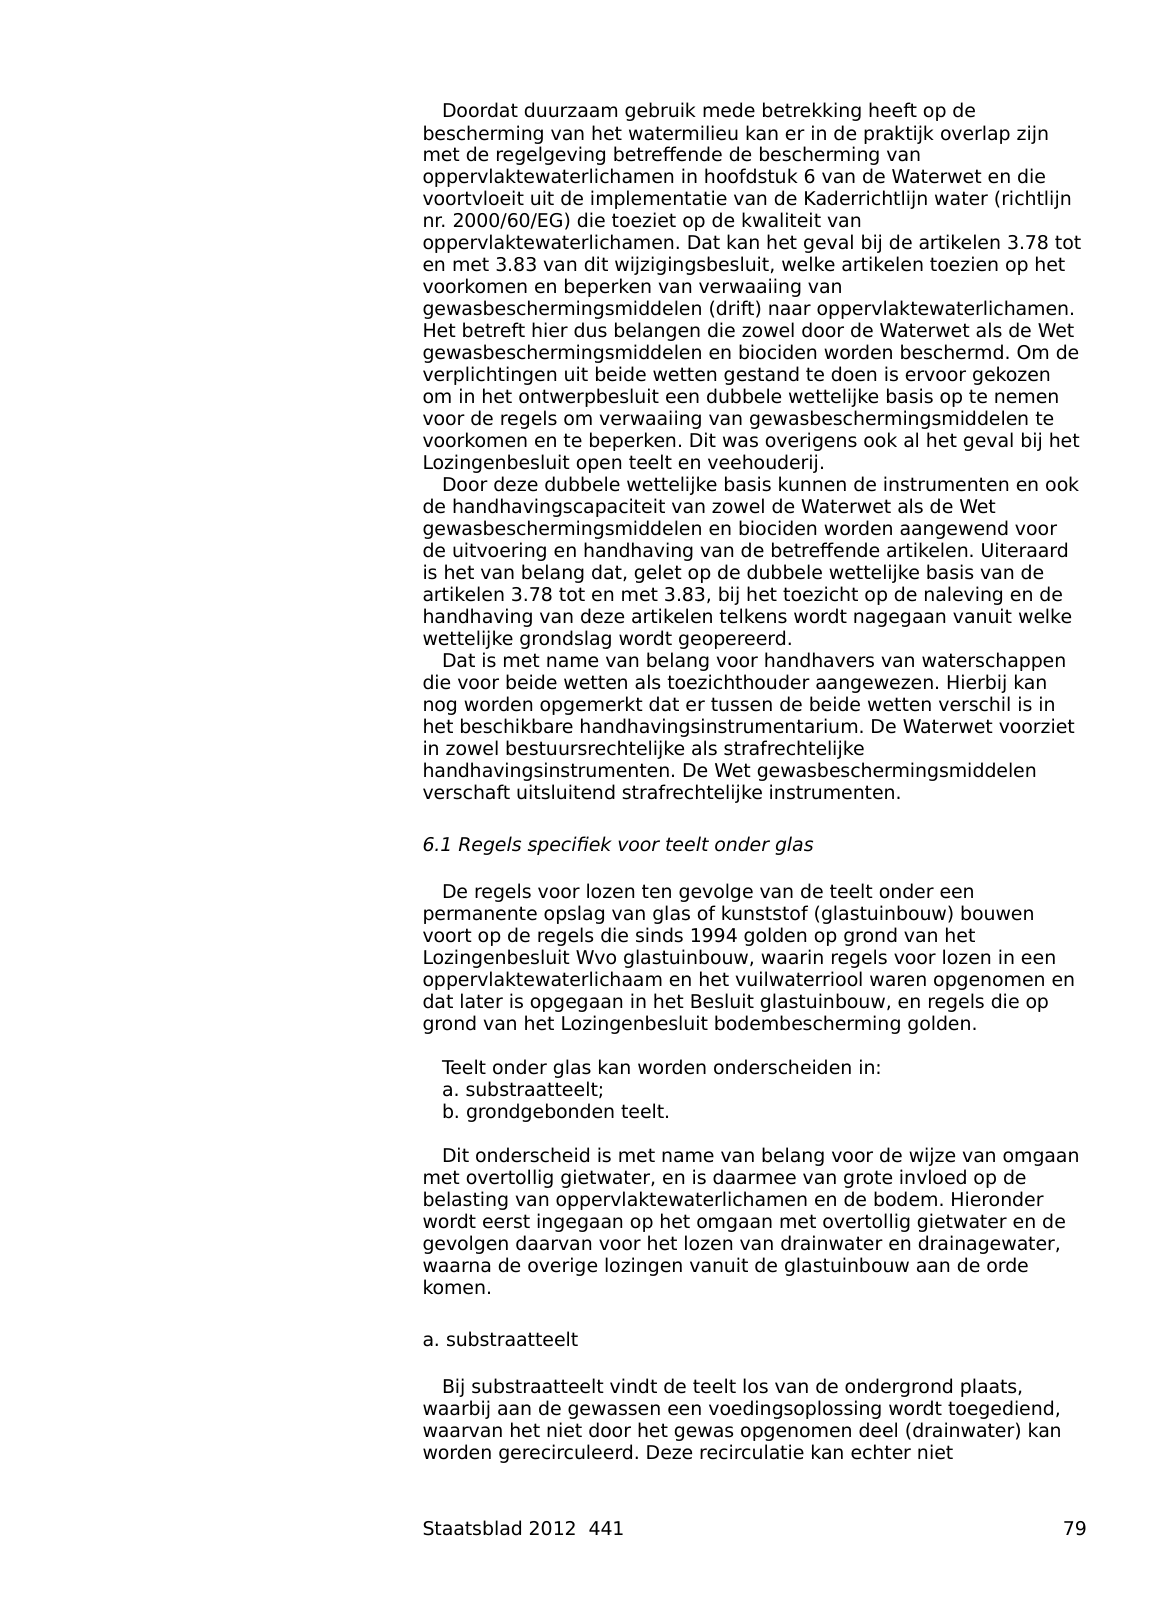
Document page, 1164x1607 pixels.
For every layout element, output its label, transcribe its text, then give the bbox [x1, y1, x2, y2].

text Teelt onder glas kan worden onderscheiden in: [422, 1057, 1087, 1079]
text Bij substraatteelt vindt de teelt los van de ondergrond plaats, waarbij aan de gewassen een voedingsoplossing wordt toegediend, waarvan het niet door het gewas opgenomen deel (drainwater) kan worden gerecirculeerd. Deze recirculatie kan echter niet [422, 1376, 1087, 1464]
text Door deze dubbele wettelijke basis kunnen de instrumenten en ook de handhavingscapaciteit van zowel de Waterwet als de Wet gewasbeschermingsmiddelen en biociden worden aangewend voor de uitvoering en handhaving van de betreffende artikelen. Uiteraard is het van belang dat, gelet op de dubbele wettelijke basis van de artikelen 3.78 tot en met 3.83, bij het toezicht op de naleving en de handhaving van deze artikelen telkens wordt nagegaan vanuit welke wettelijke grondslag wordt geopereerd. [422, 474, 1087, 650]
subtitle 6.1 Regels specifiek voor teelt onder glas [422, 834, 1087, 856]
text De regels voor lozen ten gevolge van de teelt onder een permanente opslag van glas of kunststof (glastuinbouw) bouwen voort op de regels die sinds 1994 golden op grond van het Lozingenbesluit Wvo glastuinbouw, waarin regels voor lozen in een oppervlaktewaterlichaam en het vuilwaterriool waren opgenomen en dat later is opgegaan in het Besluit glastuinbouw, en regels die op grond van het Lozingenbesluit bodembescherming golden. [422, 881, 1087, 1034]
text Dit onderscheid is met name van belang voor de wijze van omgaan met overtollig gietwater, en is daarmee van grote invloed op de belasting van oppervlaktewaterlichamen en de bodem. Hieronder wordt eerst ingegaan op het omgaan met overtollig gietwater en de gevolgen daarvan voor het lozen van drainwater en drainagewater, waarna de overige lozingen vanuit de glastuinbouw aan de orde komen. [422, 1145, 1087, 1299]
text a. substraatteelt; [422, 1079, 1087, 1101]
text b. grondgebonden teelt. [422, 1101, 1087, 1123]
subtitle a. substraatteelt [422, 1329, 1087, 1351]
text Dat is met name van belang voor handhavers van waterschappen die voor beide wetten als toezichthouder aangewezen. Hierbij kan nog worden opgemerkt dat er tussen de beide wetten verschil is in het beschikbare handhavingsinstrumentarium. De Waterwet voorziet in zowel bestuursrechtelijke als strafrechtelijke handhavingsinstrumenten. De Wet gewasbeschermingsmiddelen verschaft uitsluitend strafrechtelijke instrumenten. [422, 650, 1087, 804]
text Doordat duurzaam gebruik mede betrekking heeft op de bescherming van het watermilieu kan er in de praktijk overlap zijn met de regelgeving betreffende de bescherming van oppervlaktewaterlichamen in hoofdstuk 6 van de Waterwet en die voortvloeit uit de implementatie van de Kaderrichtlijn water (richtlijn nr. 2000/60/EG) die toeziet op de kwaliteit van oppervlaktewaterlichamen. Dat kan het geval bij de artikelen 3.78 tot en met 3.83 van dit wijzigingsbesluit, welke artikelen toezien op het voorkomen en beperken van verwaaiing van gewasbeschermingsmiddelen (drift) naar oppervlaktewaterlichamen. Het betreft hier dus belangen die zowel door de Waterwet als de Wet gewasbeschermingsmiddelen en biociden worden beschermd. Om de verplichtingen uit beide wetten gestand te doen is ervoor gekozen om in het ontwerpbesluit een dubbele wettelijke basis op te nemen voor de regels om verwaaiing van gewasbeschermingsmiddelen te voorkomen en te beperken. Dit was overigens ook al het geval bij het Lozingenbesluit open teelt en veehouderij. [422, 100, 1087, 474]
